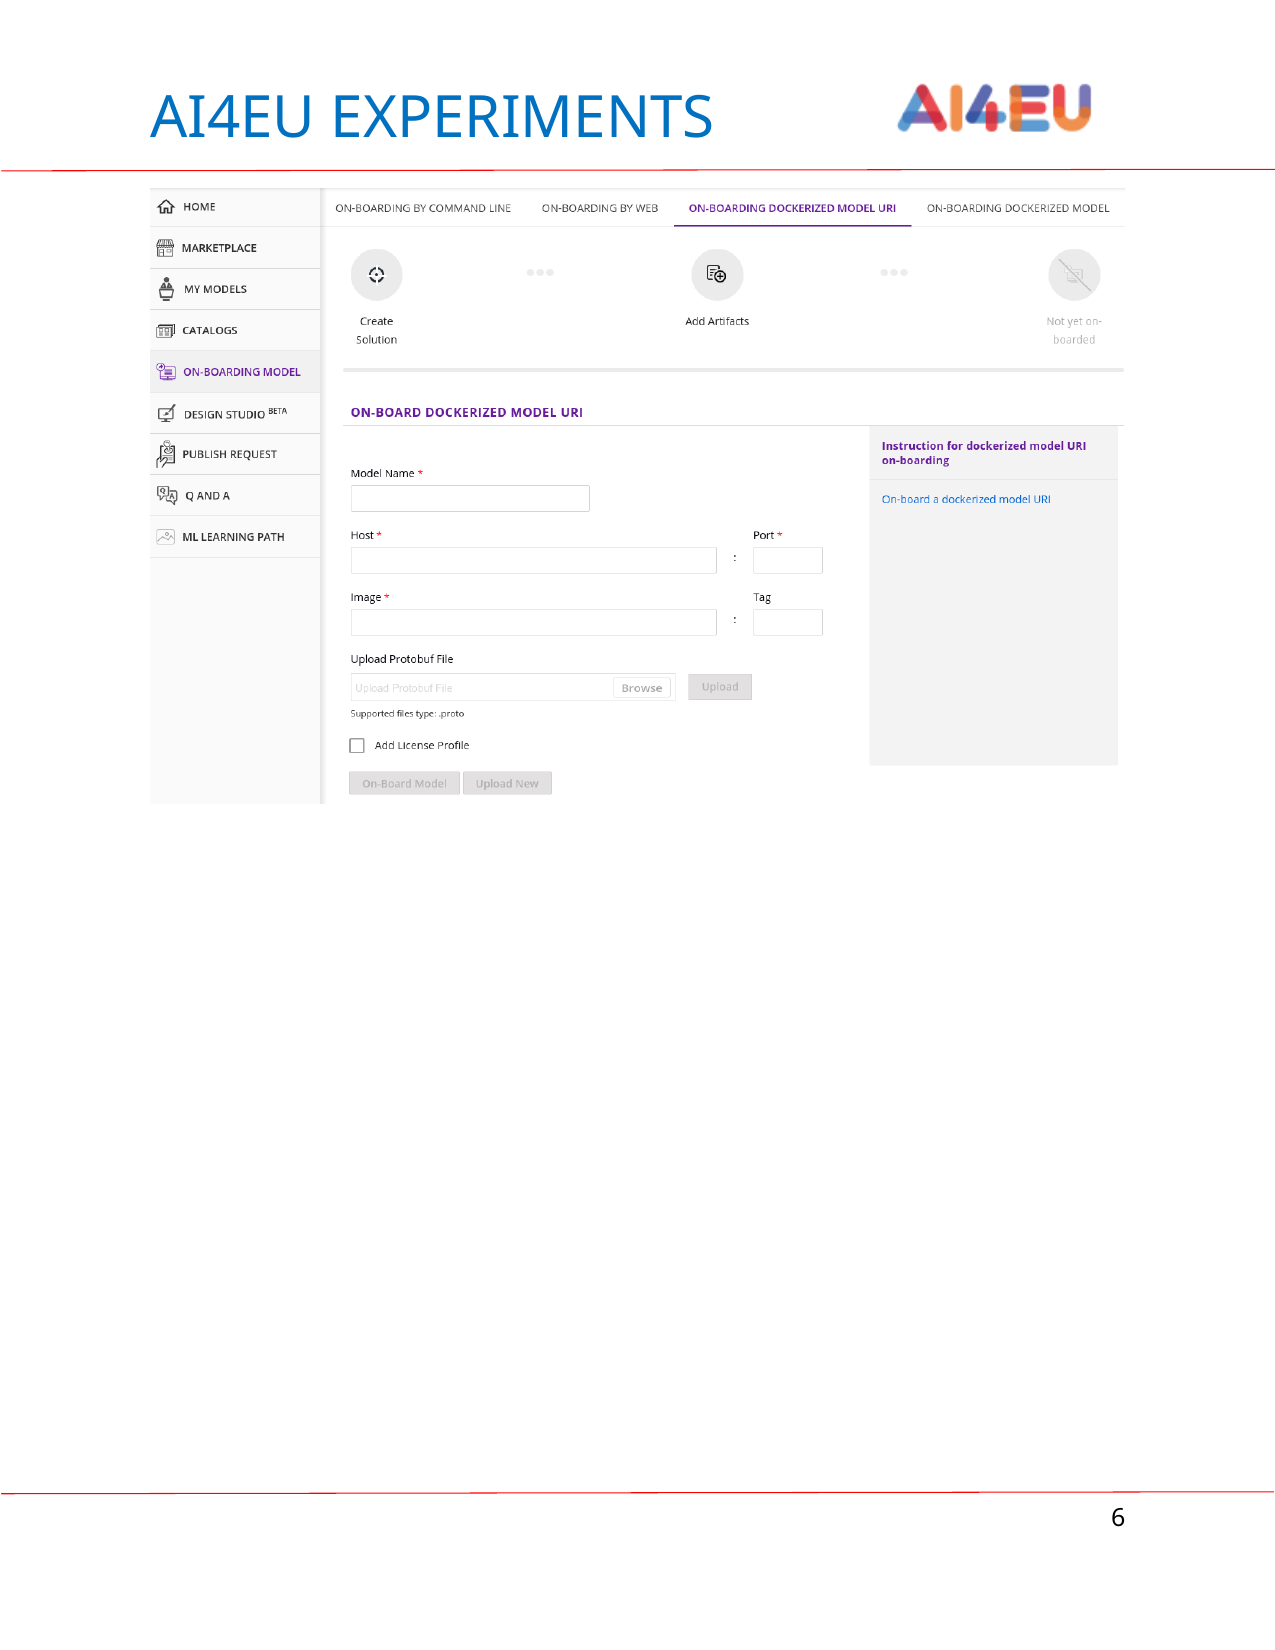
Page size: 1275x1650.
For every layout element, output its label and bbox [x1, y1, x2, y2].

picture [150, 188, 1125, 804]
picture [892, 78, 1099, 143]
